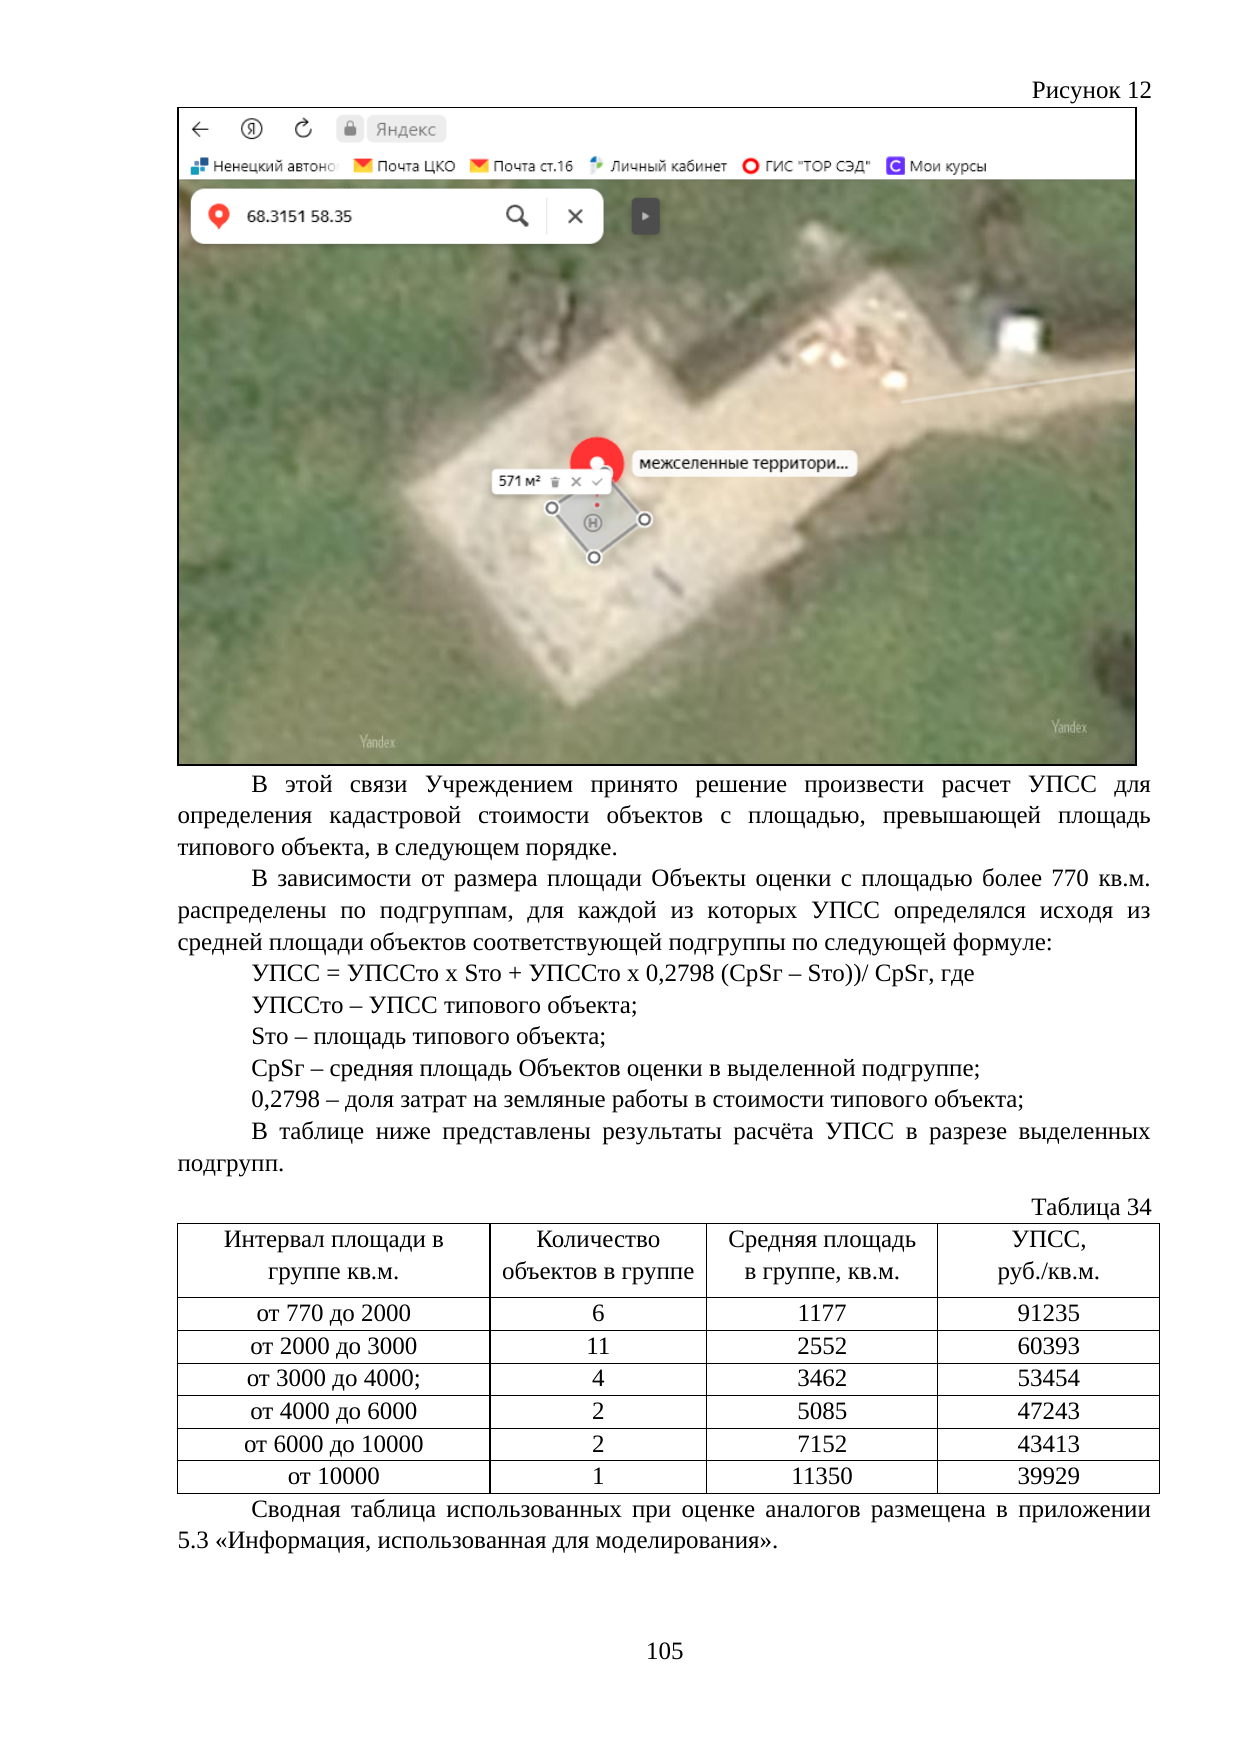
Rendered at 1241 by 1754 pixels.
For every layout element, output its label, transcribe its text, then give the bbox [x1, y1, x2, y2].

text 0,2798 – доля затрат на земляные работы в стоимости типового объекта; [177, 1084, 1152, 1113]
table_header Средняя площадь в группе, кв.м. [707, 1224, 937, 1297]
table_cell 2552 [707, 1331, 937, 1362]
table_cell 4 [491, 1364, 706, 1395]
table_cell 7152 [707, 1429, 937, 1460]
table_cell 6 [491, 1298, 706, 1330]
text Таблица 34 [177, 1192, 1152, 1220]
text Рисунок 12 [177, 75, 1152, 104]
text В зависимости от размера площади Объекты оценки с площадью более 770 кв.м. распределены по подгруппам, для каждой из которых УПСС определялся исходя из средней площади объектов соответствующей подгруппы по следующей формуле: [177, 863, 1152, 955]
table_cell 91235 [938, 1298, 1159, 1330]
table_cell 2 [491, 1429, 706, 1460]
table_cell 1177 [707, 1298, 937, 1330]
table_cell от 10000 [178, 1461, 489, 1493]
table_header Интервал площади в группе кв.м. [178, 1224, 489, 1297]
text Сводная таблица использованных при оценке аналогов размещена в приложении 5.3 «Информация, использованная для моделирования». [177, 1494, 1152, 1554]
table_cell от 2000 до 3000 [178, 1331, 489, 1362]
text УПССто – УПСС типового объекта; [177, 990, 1152, 1018]
table_cell 5085 [707, 1396, 937, 1428]
text СрSг – средняя площадь Объектов оценки в выделенной подгруппе; [177, 1053, 1152, 1082]
table_cell 60393 [938, 1331, 1159, 1362]
table_header Количество объектов в группе [491, 1224, 706, 1297]
table_cell 39929 [938, 1461, 1159, 1493]
table_cell от 770 до 2000 [178, 1298, 489, 1330]
table_cell от 4000 до 6000 [178, 1396, 489, 1428]
table_cell 47243 [938, 1396, 1159, 1428]
table_cell 1 [491, 1461, 706, 1493]
table_cell 11350 [707, 1461, 937, 1493]
table_cell 43413 [938, 1429, 1159, 1460]
table_cell 11 [491, 1331, 706, 1362]
text В этой связи Учреждением принято решение произвести расчет УПСС для определения кадастровой стоимости объектов с площадью, превышающей площадь типового объекта, в следующем порядке. [177, 769, 1152, 861]
table_cell 53454 [938, 1364, 1159, 1395]
table_cell от 3000 до 4000; [178, 1364, 489, 1395]
table_cell 3462 [707, 1364, 937, 1395]
table_cell от 6000 до 10000 [178, 1429, 489, 1460]
text Sто – площадь типового объекта; [177, 1021, 1152, 1050]
text УПСС = УПССто х Sто + УПССто х 0,2798 (СрSг – Sто))/ СрSг, где [177, 958, 1152, 987]
text В таблице ниже представлены результаты расчёта УПСС в разрезе выделенных подгрупп. [177, 1116, 1152, 1176]
table_cell 2 [491, 1396, 706, 1428]
table_header УПСС, руб./кв.м. [938, 1224, 1159, 1297]
